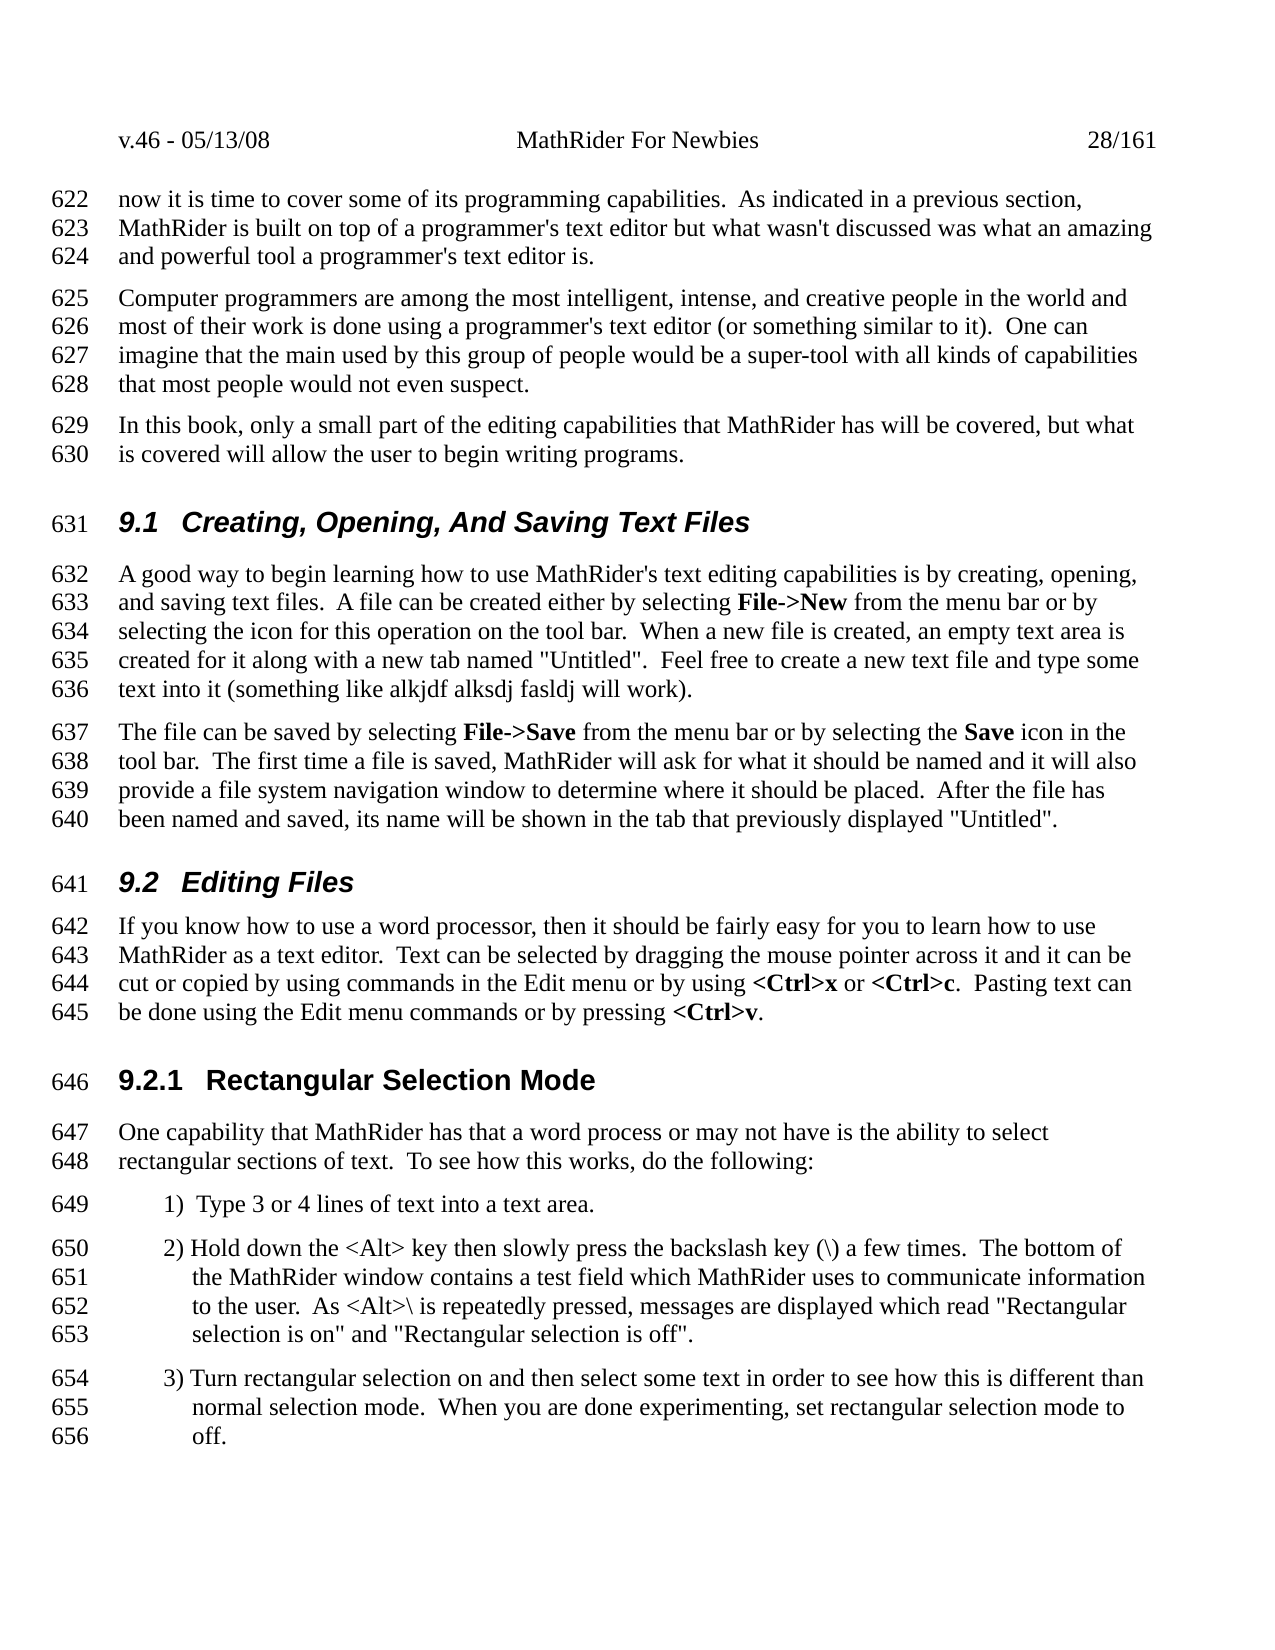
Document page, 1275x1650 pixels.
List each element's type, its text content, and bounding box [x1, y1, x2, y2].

text 1) Type 3 or 4 lines of text into a text area. [163, 1189, 1157, 1218]
text now it is time to cover some of its programming capabilities. As indicated in a previous section, MathRider is built on top of a programmer's text editor but what wasn't discussed was what an amazing and powerful tool a programmer's text editor is. [118, 184, 1157, 270]
text A good way to begin learning how to use MathRider's text editing capabilities is by creating, opening, and saving text files. A file can be created either by selecting File->New from the menu bar or by selecting the icon for this operation on the tool bar. When a new file is created, an empty text area is created for it along with a new tab named "Untitled". Feel free to create a new text file and type some text into it (something like alkjdf alksdj fasldj will work). [118, 559, 1157, 702]
subtitle Creating, Opening, And Saving Text Files [118, 505, 1157, 539]
text 2) Hold down the <Alt> key then slowly press the backslash key (\) a few times. The bottom of the MathRider window contains a test field which MathRider uses to communicate information to the user. As <Alt>\ is repeatedly pressed, messages are displayed which read "Rectangular selection is on" and "Rectangular selection is off". [163, 1233, 1157, 1348]
subtitle Editing Files [118, 865, 1157, 898]
text The file can be saved by selecting File->Save from the menu bar or by selecting the Save icon in the tool bar. The first time a file is saved, MathRider will ask for what it should be named and it will also provide a file system navigation window to determine where it should be placed. After the file has been named and saved, its name will be shown in the tab that previously displayed "Untitled". [118, 717, 1157, 832]
text Computer programmers are among the most intelligent, intense, and creative people in the world and most of their work is done using a programmer's text editor (or something similar to it). One can imagine that the main used by this group of people would be a super-tool with all kinds of capabilities that most people would not even suspect. [118, 283, 1157, 398]
text One capability that MathRider has that a word process or may not have is the ability to select rectangular sections of text. To see how this works, do the following: [118, 1117, 1157, 1174]
text In this book, only a small part of the editing capabilities that MathRider has will be covered, but what is covered will allow the user to begin writing programs. [118, 410, 1157, 468]
subtitle Rectangular Selection Mode [118, 1063, 1157, 1097]
text 3) Turn rectangular selection on and then select some text in order to see how this is different than normal selection mode. When you are done experimenting, set rectangular selection mode to off. [163, 1363, 1157, 1449]
text If you know how to use a word processor, then it should be fairly easy for you to learn how to use MathRider as a text editor. Text can be selected by dragging the mouse pointer across it and it can be cut or copied by using commands in the Edit menu or by using <Ctrl>x or <Ctrl>c. Pasting text can be done using the Edit menu commands or by pressing <Ctrl>v. [118, 911, 1157, 1026]
